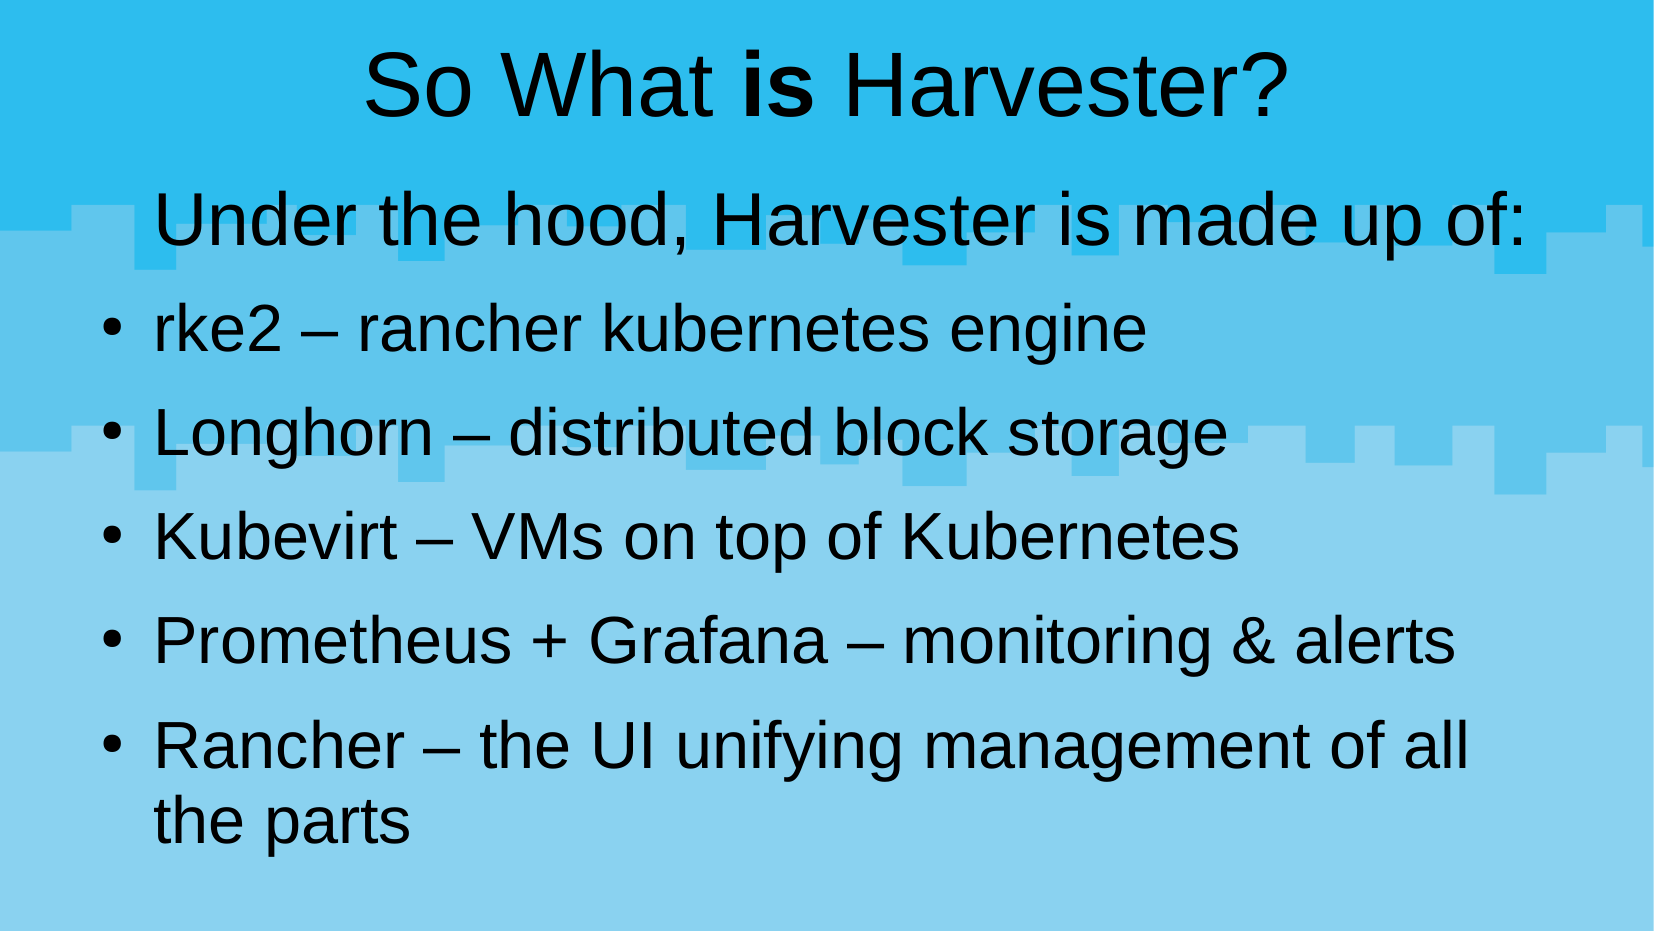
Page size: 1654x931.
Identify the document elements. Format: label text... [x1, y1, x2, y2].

list Under the hood, Harvester is made up of: rke2 – rancher kubernetes engine Longhorn – distributed block storage Kubevirt – VMs on top of Kubernetes Prometheus + Grafana – monitoring & alerts Rancher – the UI unifying management of all the parts [82, 177, 1571, 931]
title So What is Harvester? [82, 7, 1571, 163]
picture [0, 0, 1654, 931]
